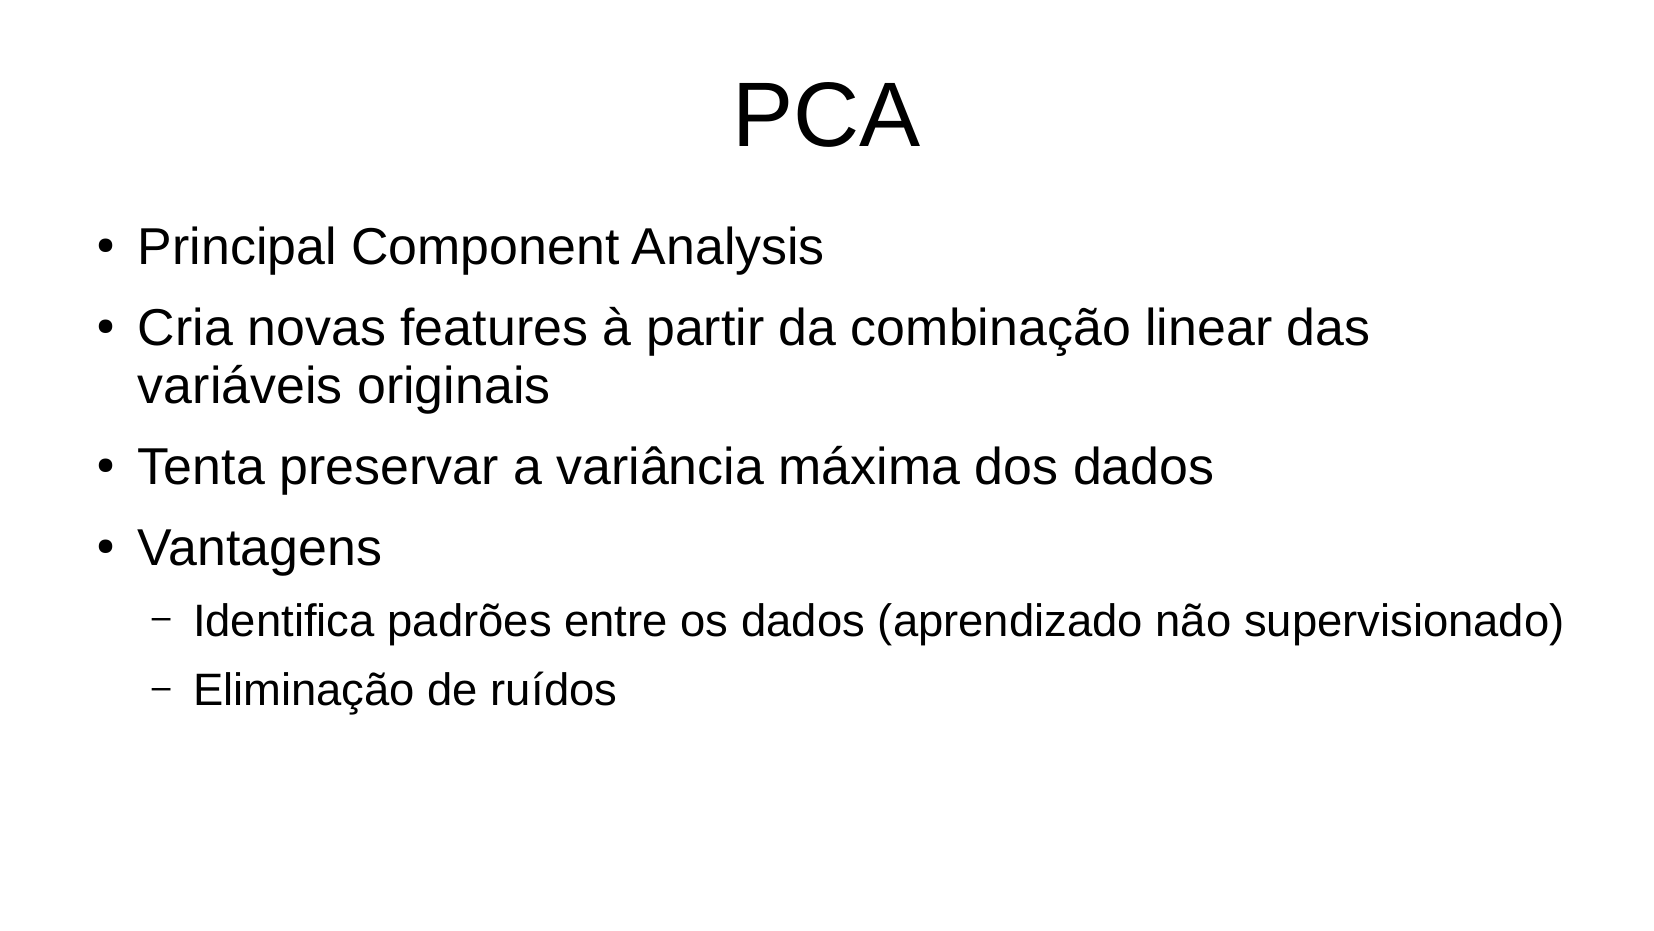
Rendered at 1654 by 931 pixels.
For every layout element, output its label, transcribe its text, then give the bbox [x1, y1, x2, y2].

list Principal Component Analysis Cria novas features à partir da combinação linear das variáveis originais Tenta preservar a variância máxima dos dados Vantagens Identifica padrões entre os dados (aprendizado não supervisionado) Eliminação de ruídos [82, 217, 1571, 758]
title PCA [82, 37, 1571, 193]
